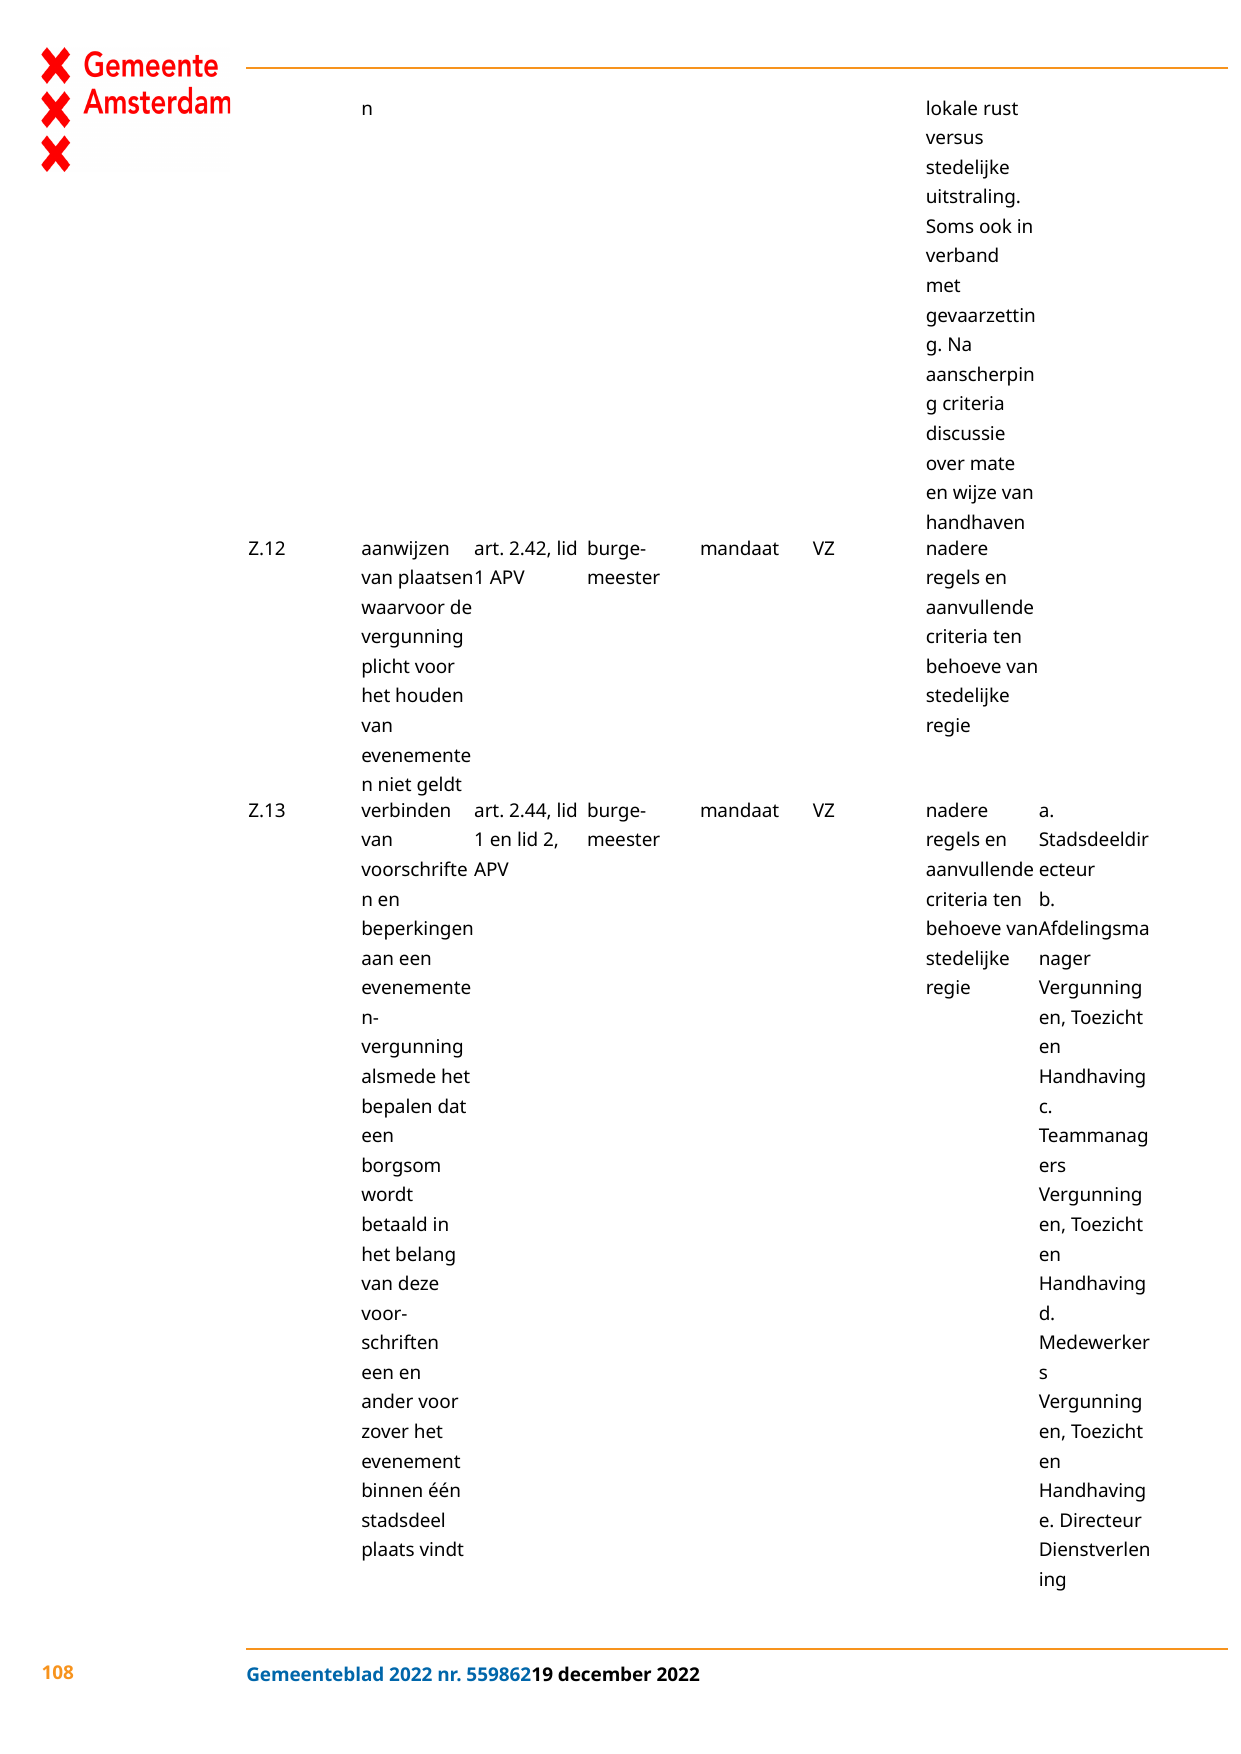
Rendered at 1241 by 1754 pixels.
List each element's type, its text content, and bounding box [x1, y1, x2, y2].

table_cell [1039, 95, 1152, 535]
table_cell [248, 95, 361, 535]
picture [41, 47, 231, 172]
table_cell lokale rust versus stedelijke uitstraling. Soms ook in verband met gevaarzetting. Na aanscherping criteria discussie over mate en wijze van handhaven [926, 95, 1038, 535]
table_cell VZ [813, 535, 926, 797]
table_cell art. 2.42, lid 1 APV [474, 535, 587, 797]
table_cell art. 2.44, lid 1 en lid 2, APV [474, 797, 587, 1592]
table_cell n [361, 95, 474, 535]
table_cell aanwijzen van plaatsen waarvoor de vergunningplicht voor het houden van evenementen niet geldt [361, 535, 474, 797]
table_cell mandaat [700, 535, 813, 797]
table_cell [1039, 535, 1152, 797]
table_cell [813, 95, 926, 535]
table_cell [700, 95, 813, 535]
table_cell VZ [813, 797, 926, 1592]
table_cell Z.12 [248, 535, 361, 797]
table_cell burge-meester [587, 535, 700, 797]
table_cell nadere regels en aanvullende criteria ten behoeve van stedelijke regie [926, 797, 1038, 1592]
table_cell burge-meester [587, 797, 700, 1592]
table_cell [474, 95, 587, 535]
table_cell a. Stadsdeeldirecteur b. Afdelingsmanager Vergunningen, Toezicht en Handhaving c. Teammanagers Vergunningen, Toezicht en Handhaving d. Medewerkers Vergunningen, Toezicht en Handhaving e. Directeur Dienstverlening [1039, 797, 1152, 1592]
table_cell nadere regels en aanvullende criteria ten behoeve van stedelijke regie [926, 535, 1038, 797]
table_cell Z.13 [248, 797, 361, 1592]
table_cell [587, 95, 700, 535]
table_cell mandaat [700, 797, 813, 1592]
table_cell verbinden van voorschriften en beperkingen aan een evenementen-vergunning alsmede het bepalen dat een borgsom wordt betaald in het belang van deze voor-schriften een en ander voor zover het evenement binnen één stadsdeel plaats vindt [361, 797, 474, 1592]
